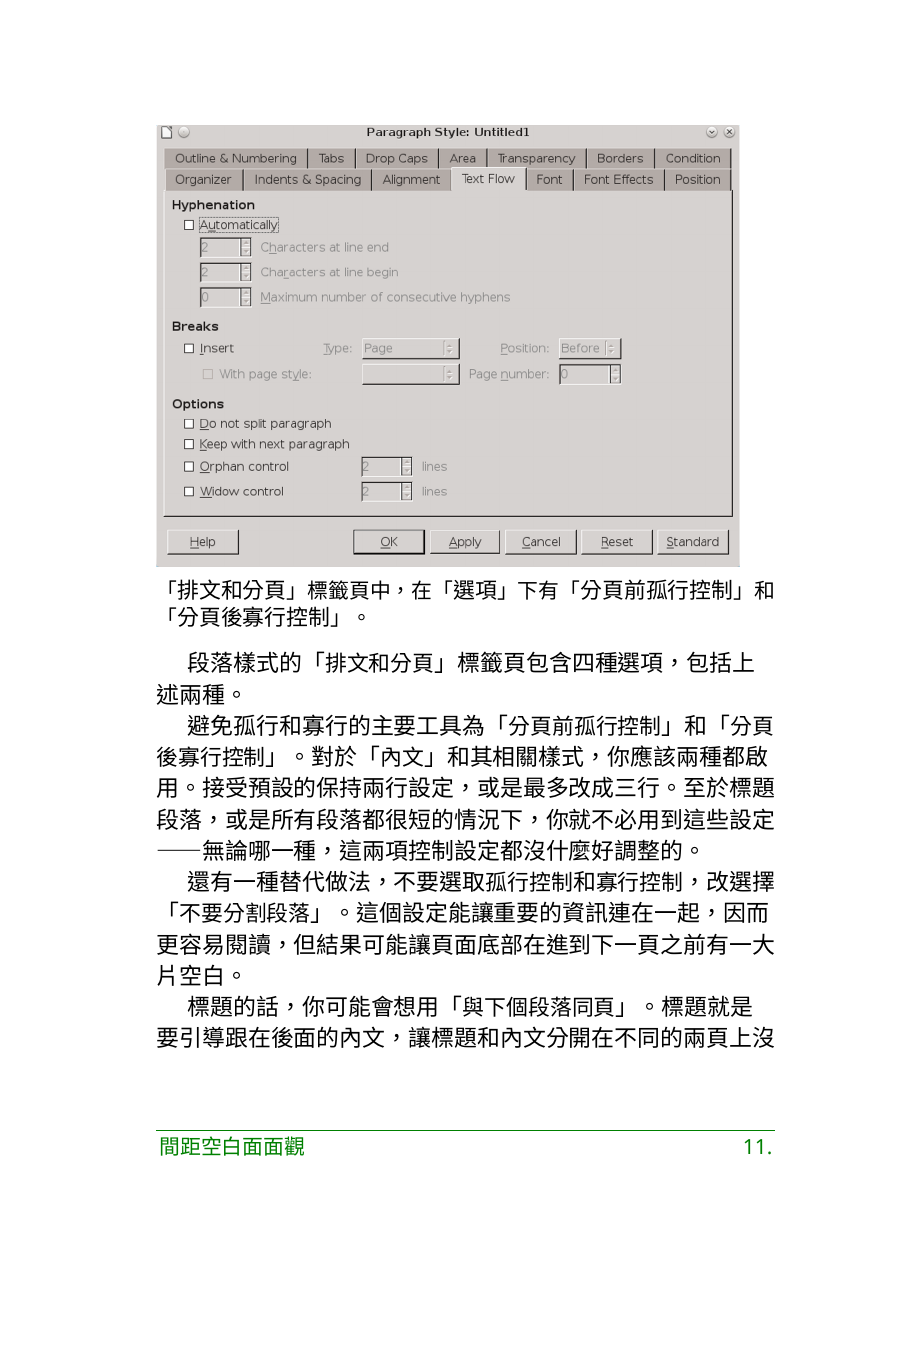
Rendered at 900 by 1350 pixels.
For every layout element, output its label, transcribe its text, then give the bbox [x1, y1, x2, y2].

text 段落樣式的「排文和分頁」標籤頁包含四種選項，包括上述兩種。 [156, 647, 775, 709]
table_header [156, 125, 775, 569]
picture [156, 125, 740, 567]
text 標題的話，你可能會想用「與下個段落同頁」。標題就是要引導跟在後面的內文，讓標題和內文分開在不同的兩頁上沒 [156, 991, 775, 1053]
table_cell 「排文和分頁」標籤頁中，在「選項」下有「分頁前孤行控制」和「分頁後寡行控制」。 [156, 569, 775, 631]
text 還有一種替代做法，不要選取孤行控制和寡行控制，改選擇「不要分割段落」。這個設定能讓重要的資訊連在一起，因而更容易閱讀，但結果可能讓頁面底部在進到下一頁之前有一大片空白。 [156, 866, 775, 991]
text 避免孤行和寡行的主要工具為「分頁前孤行控制」和「分頁後寡行控制」。對於「內文」和其相關樣式，你應該兩種都啟用。接受預設的保持兩行設定，或是最多改成三行。至於標題段落，或是所有段落都很短的情況下，你就不必用到這些設定——無論哪一種，這兩項控制設定都沒什麼好調整的。 [156, 709, 775, 866]
